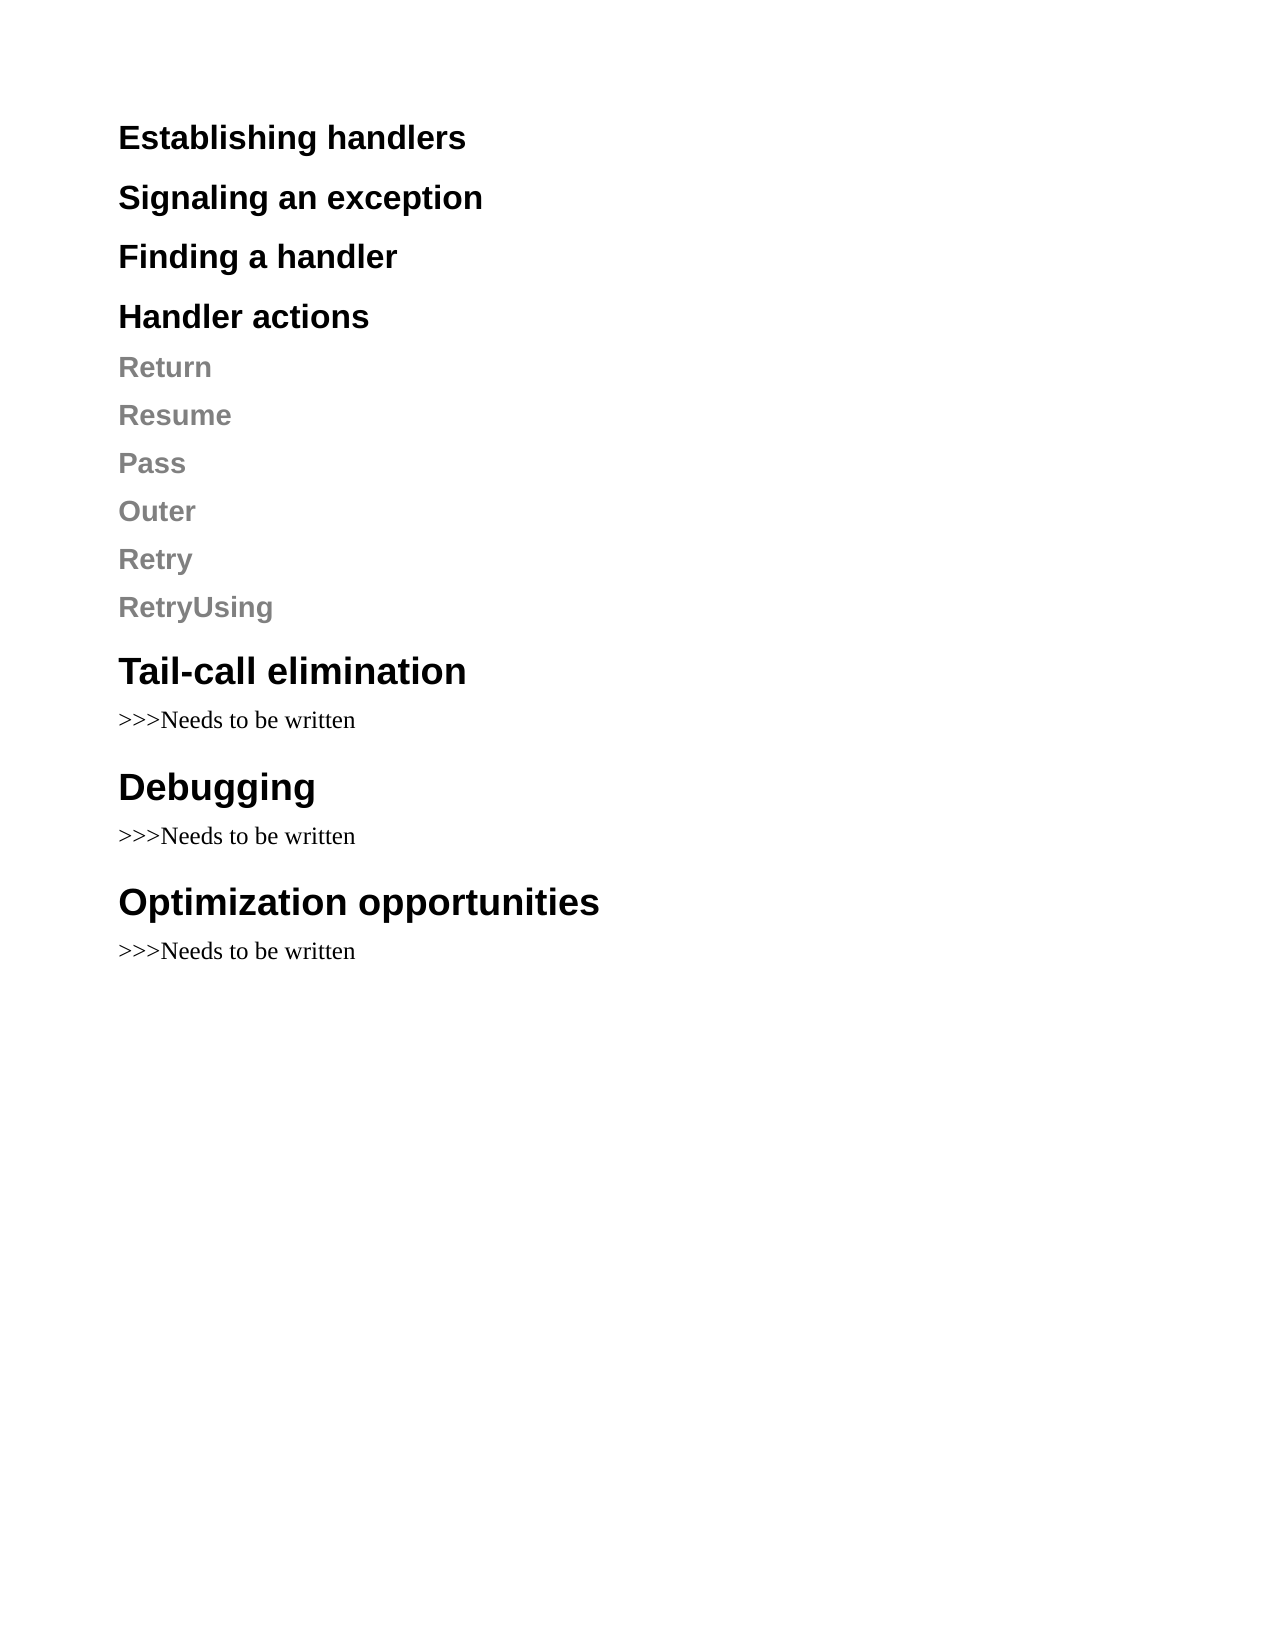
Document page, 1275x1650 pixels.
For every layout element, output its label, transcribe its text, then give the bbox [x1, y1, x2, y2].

subtitle Finding a handler [118, 237, 1157, 276]
subtitle Return [118, 350, 1157, 383]
subtitle Pass [118, 446, 1157, 479]
subtitle Retry [118, 542, 1157, 576]
subtitle Establishing handlers [118, 118, 1157, 157]
subtitle Tail-call elimination [118, 649, 1157, 693]
text >>>Needs to be written [118, 936, 1157, 965]
text >>>Needs to be written [118, 705, 1157, 734]
subtitle Outer [118, 494, 1157, 528]
subtitle Signaling an exception [118, 178, 1157, 216]
subtitle Optimization opportunities [118, 880, 1157, 924]
subtitle Debugging [118, 764, 1157, 808]
text >>>Needs to be written [118, 821, 1157, 849]
subtitle Handler actions [118, 297, 1157, 335]
subtitle RetryUsing [118, 590, 1157, 624]
subtitle Resume [118, 398, 1157, 431]
